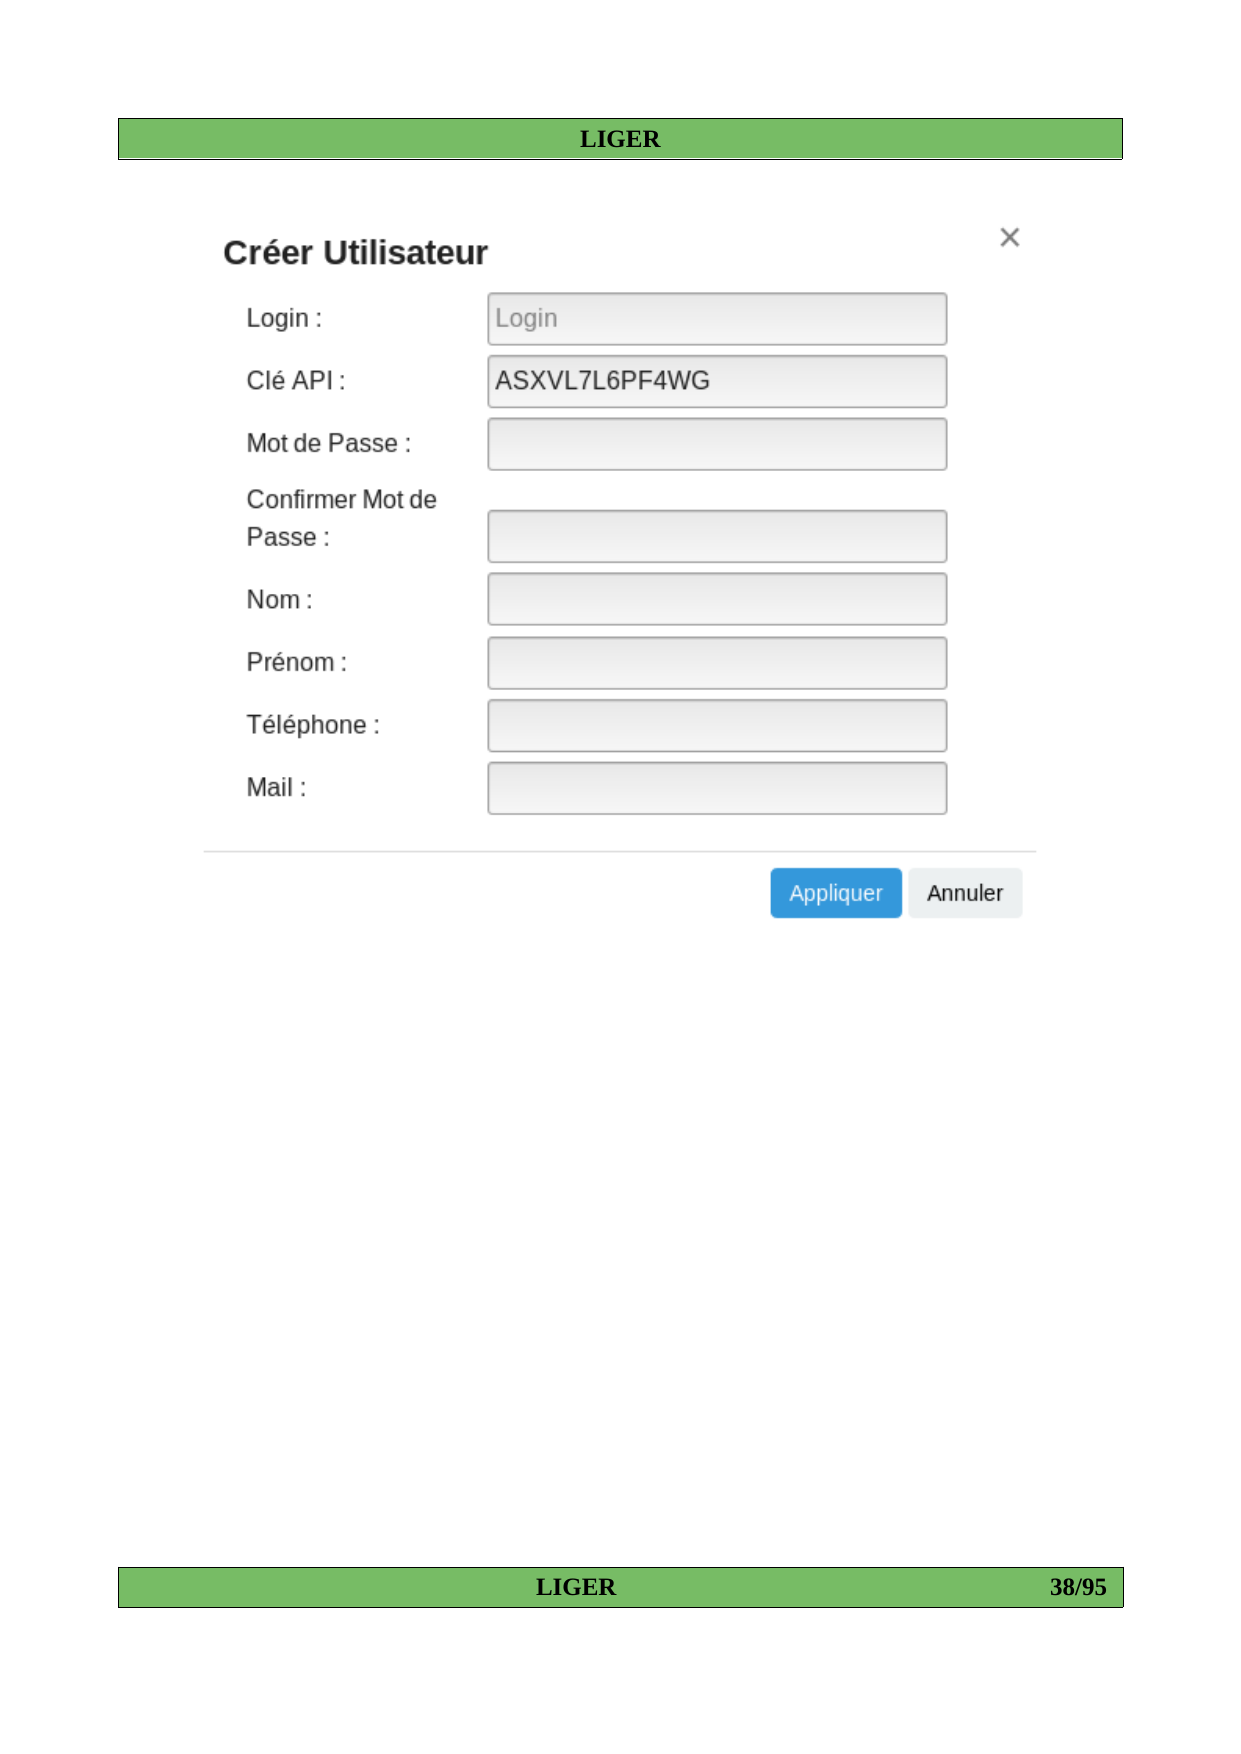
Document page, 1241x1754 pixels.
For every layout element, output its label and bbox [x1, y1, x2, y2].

picture [203, 216, 1037, 934]
